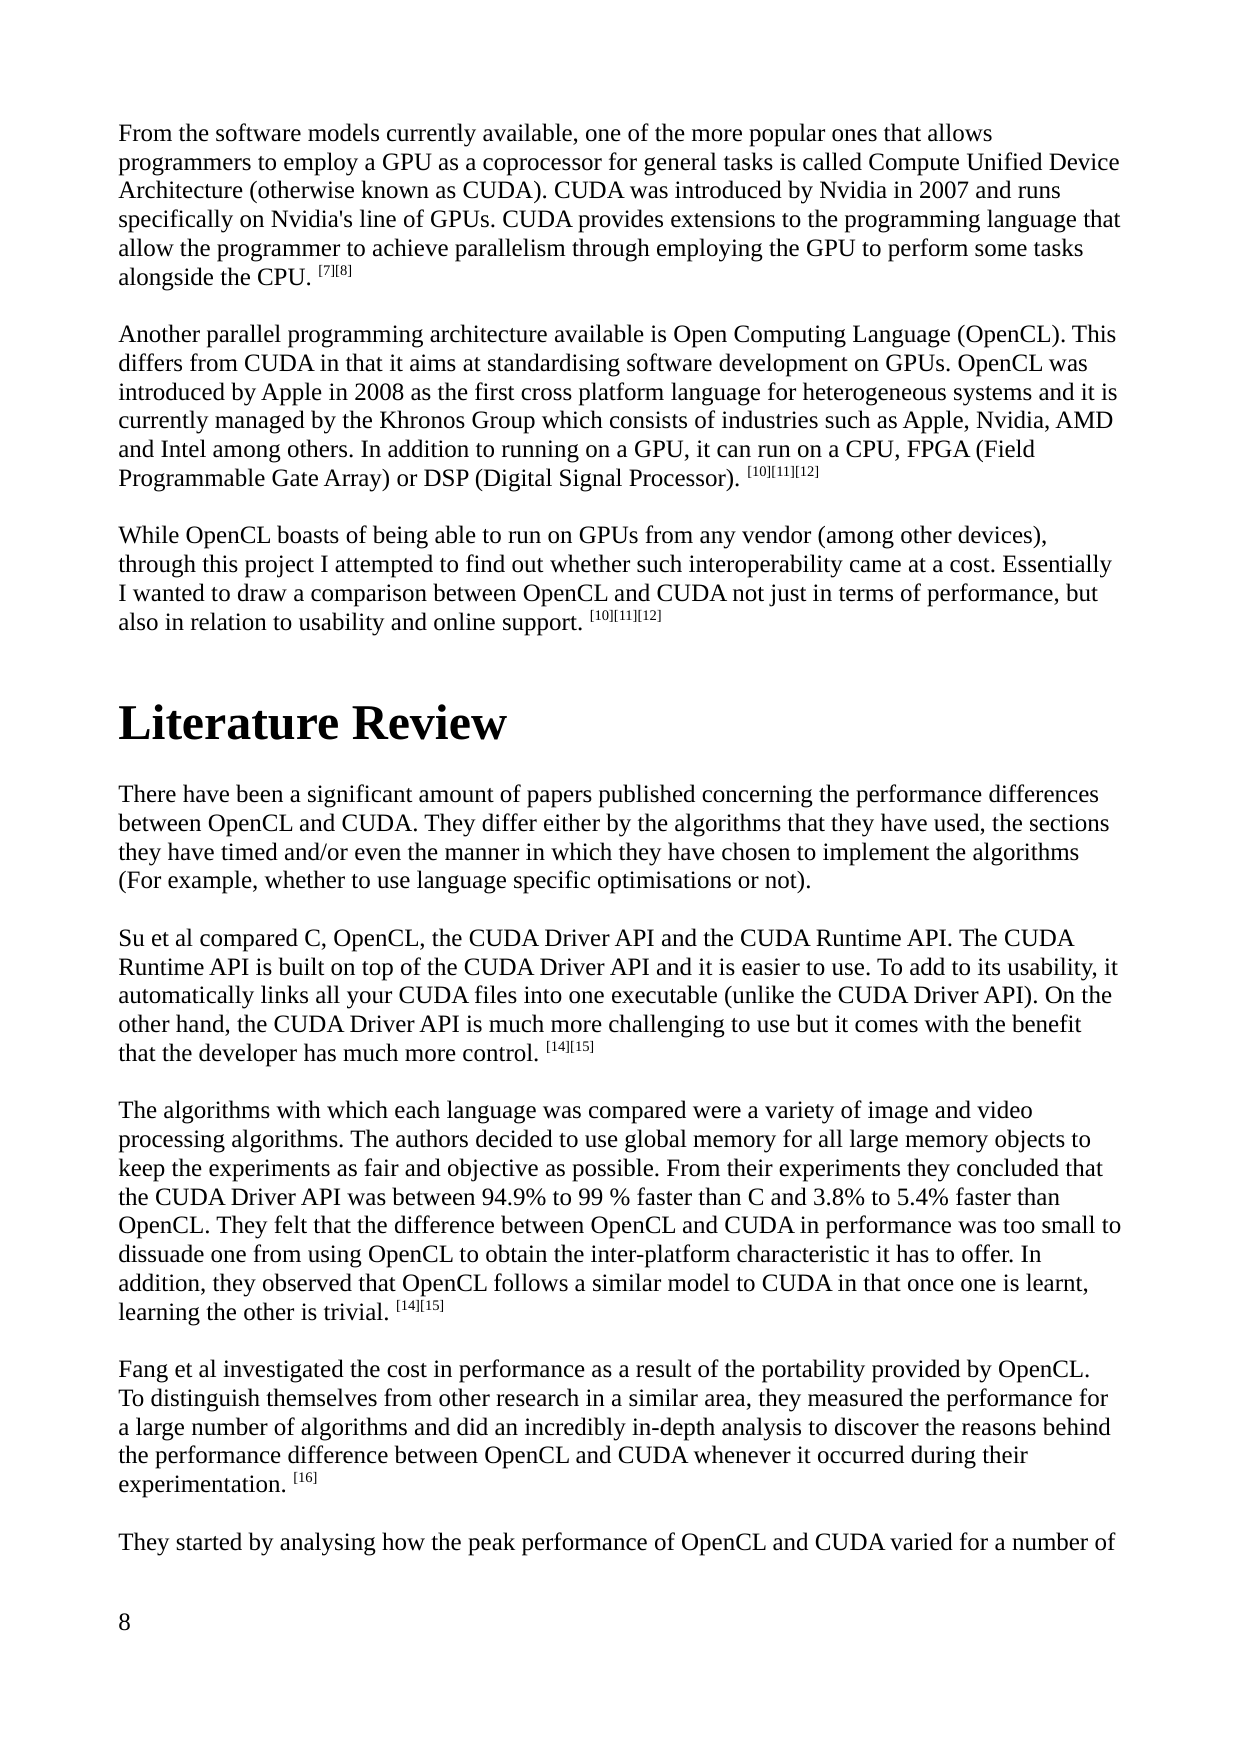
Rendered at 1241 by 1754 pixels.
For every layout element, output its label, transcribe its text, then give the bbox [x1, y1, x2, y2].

text Su et al compared C, OpenCL, the CUDA Driver API and the CUDA Runtime API. The CUDA Runtime API is built on top of the CUDA Driver API and it is easier to use. To add to its usability, it automatically links all your CUDA files into one executable (unlike the CUDA Driver API). On the other hand, the CUDA Driver API is much more challenging to use but it comes with the benefit that the developer has much more control. [14][15] [118, 923, 1122, 1067]
text There have been a significant amount of papers published concerning the performance differences between OpenCL and CUDA. They differ either by the algorithms that they have used, the sections they have timed and/or even the manner in which they have chosen to implement the algorithms (For example, whether to use language specific optimisations or not). [118, 779, 1122, 894]
text The algorithms with which each language was compared were a variety of image and video processing algorithms. The authors decided to use global memory for all large memory objects to keep the experiments as fair and objective as possible. From their experiments they concluded that the CUDA Driver API was between 94.9% to 99 % faster than C and 3.8% to 5.4% faster than OpenCL. They felt that the difference between OpenCL and CUDA in performance was too small to dissuade one from using OpenCL to obtain the inter-platform characteristic it has to offer. In addition, they observed that OpenCL follows a similar model to CUDA in that once one is learnt, learning the other is trivial. [14][15] [118, 1096, 1122, 1326]
text While OpenCL boasts of being able to run on GPUs from any vendor (among other devices), through this project I attempted to find out whether such interoperability came at a cost. Essentially I wanted to draw a comparison between OpenCL and CUDA not just in terms of performance, but also in relation to usability and online support. [10][11][12] [118, 521, 1122, 636]
text Another parallel programming architecture available is Open Computing Language (OpenCL). This differs from CUDA in that it aims at standardising software development on GPUs. OpenCL was introduced by Apple in 2008 as the first cross platform language for heterogeneous systems and it is currently managed by the Khronos Group which consists of industries such as Apple, Nvidia, AMD and Intel among others. In addition to running on a GPU, it can run on a CPU, FPGA (Field Programmable Gate Array) or DSP (Digital Signal Processor). [10][11][12] [118, 319, 1122, 492]
text From the software models currently available, one of the more popular ones that allows programmers to employ a GPU as a coprocessor for general tasks is called Compute Unified Device Architecture (otherwise known as CUDA). CUDA was introduced by Nvidia in 2007 and runs specifically on Nvidia's line of GPUs. CUDA provides extensions to the programming language that allow the programmer to achieve parallelism through employing the GPU to perform some tasks alongside the CPU. [7][8] [118, 118, 1122, 291]
text They started by analysing how the peak performance of OpenCL and CUDA varied for a number of [118, 1527, 1122, 1556]
text Literature Review [118, 693, 1122, 751]
text Fang et al investigated the cost in performance as a result of the portability provided by OpenCL. To distinguish themselves from other research in a similar area, they measured the performance for a large number of algorithms and did an incredibly in-depth analysis to discover the reasons behind the performance difference between OpenCL and CUDA whenever it occurred during their experimentation. [16] [118, 1354, 1122, 1498]
